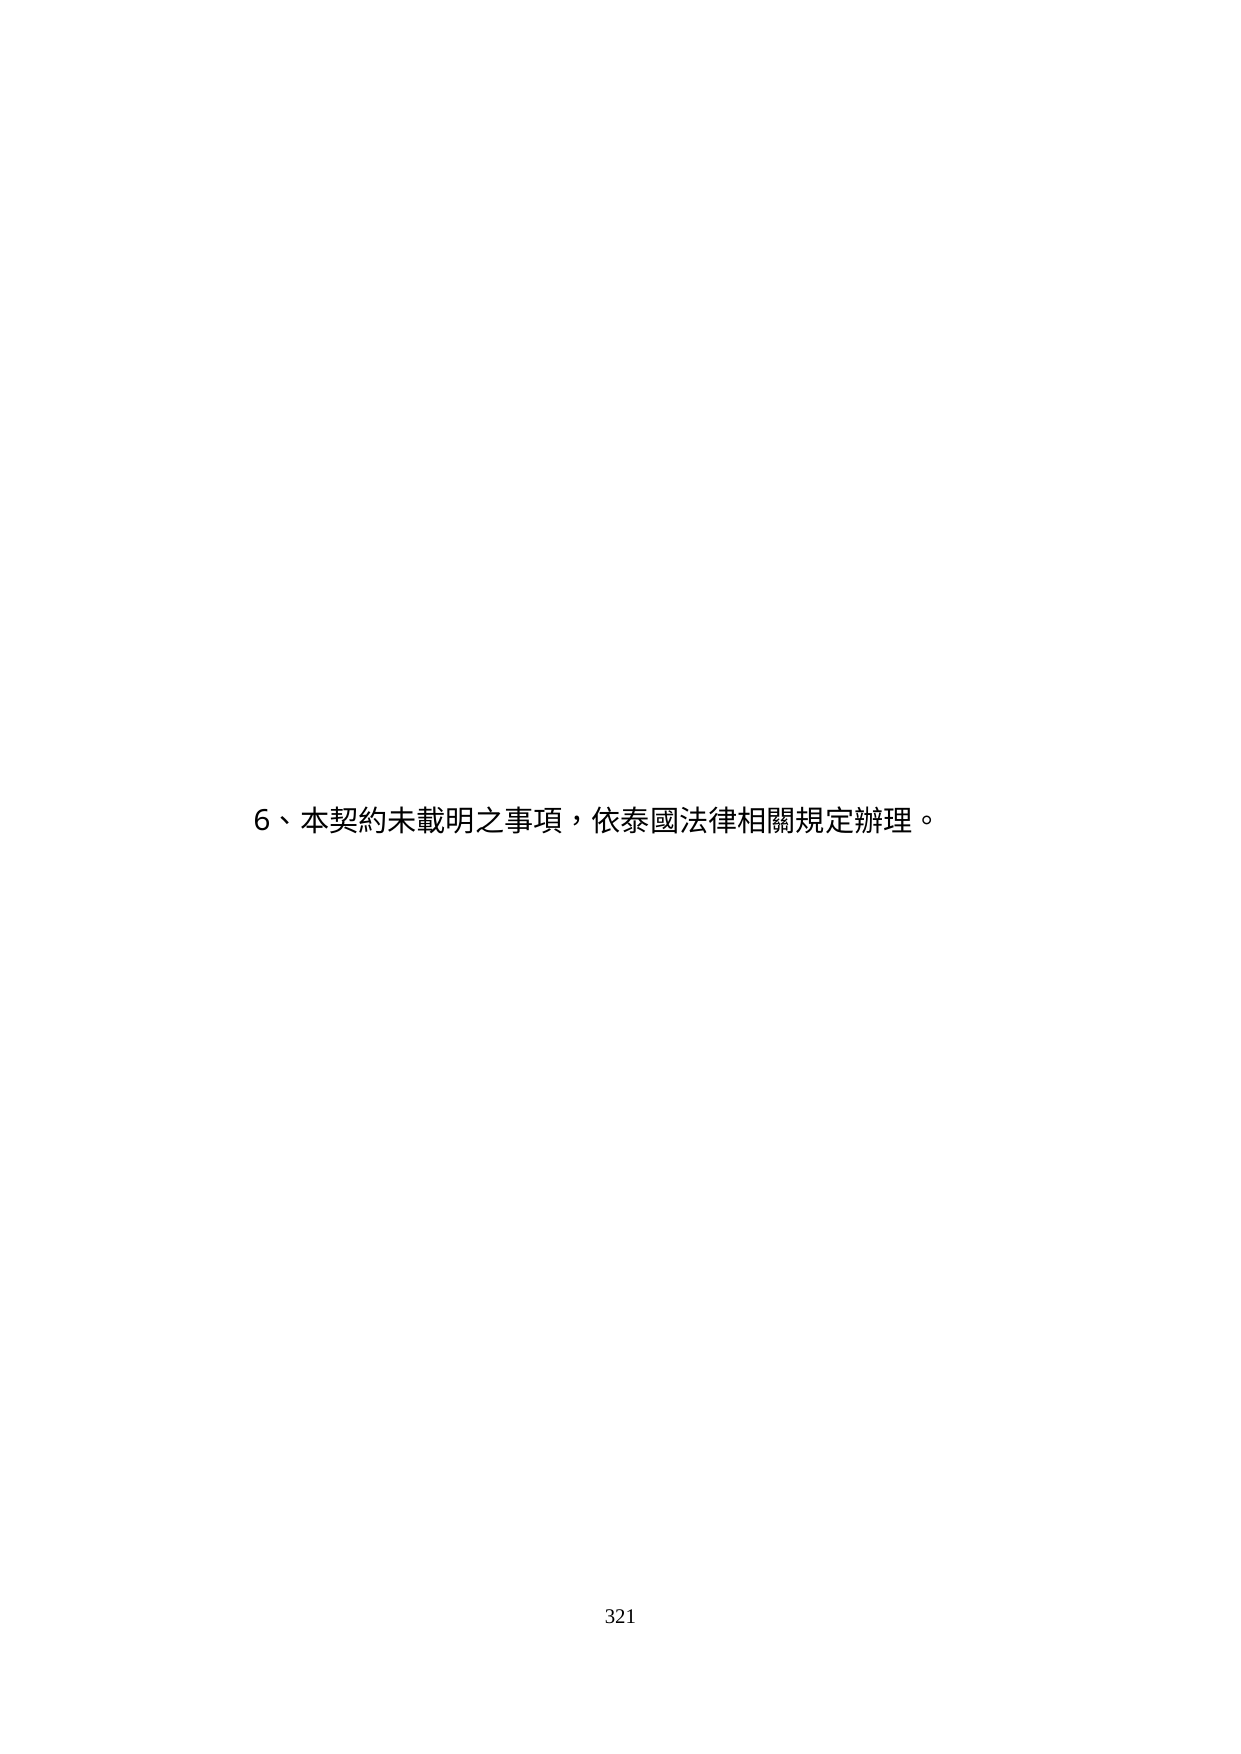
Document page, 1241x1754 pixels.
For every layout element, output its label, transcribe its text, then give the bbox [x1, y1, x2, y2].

list 本契約未載明之事項，依泰國法律相關規定辦理。 [253, 777, 1053, 839]
